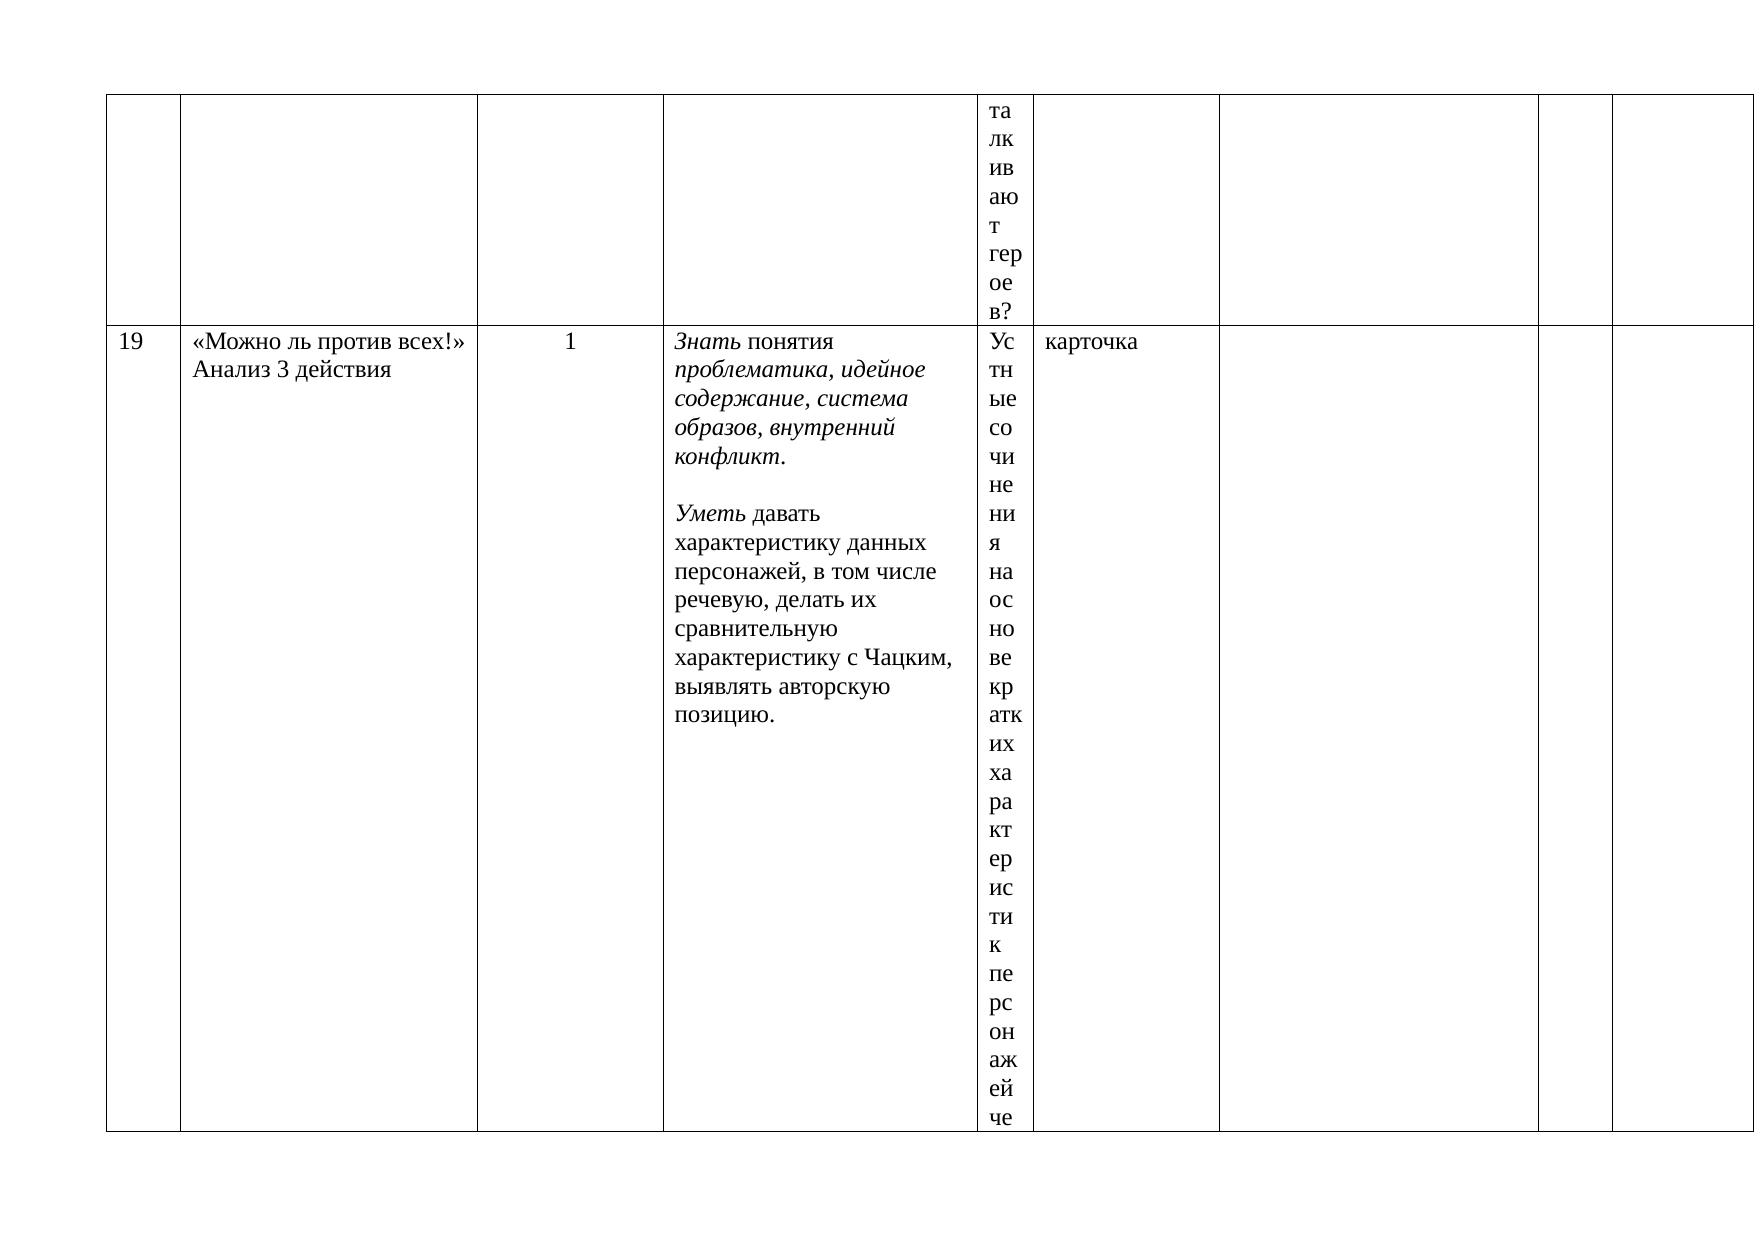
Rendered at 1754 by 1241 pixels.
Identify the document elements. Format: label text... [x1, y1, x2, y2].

table_cell [664, 95, 977, 325]
table_cell 1 [478, 326, 663, 1131]
table_cell [478, 95, 663, 325]
table_cell карточка [1034, 326, 1219, 1131]
table_cell [1613, 95, 1753, 325]
table_cell [1539, 326, 1612, 1131]
table_cell Устные сочинения на основе кратких характеристик персонажей че [978, 326, 1033, 1131]
table_cell [107, 95, 180, 325]
table_cell [1539, 95, 1612, 325]
table_cell Знать понятия проблематика, идейное содержание, система образов, внутренний конфликт. Уметь давать характеристику данных персонажей, в том числе речевую, делать их сравнительную характеристику с Чацким, выявлять авторскую позицию. [664, 326, 977, 1131]
table_cell [1613, 326, 1753, 1131]
table_cell [1220, 95, 1538, 325]
table_cell «Можно ль против всех!» Анализ 3 действия [181, 326, 477, 1131]
table_cell 19 [107, 326, 180, 1131]
table_cell [181, 95, 477, 325]
table_cell талкивают героев? [978, 95, 1033, 325]
table_cell [1034, 95, 1219, 325]
table_cell [1220, 326, 1538, 1131]
